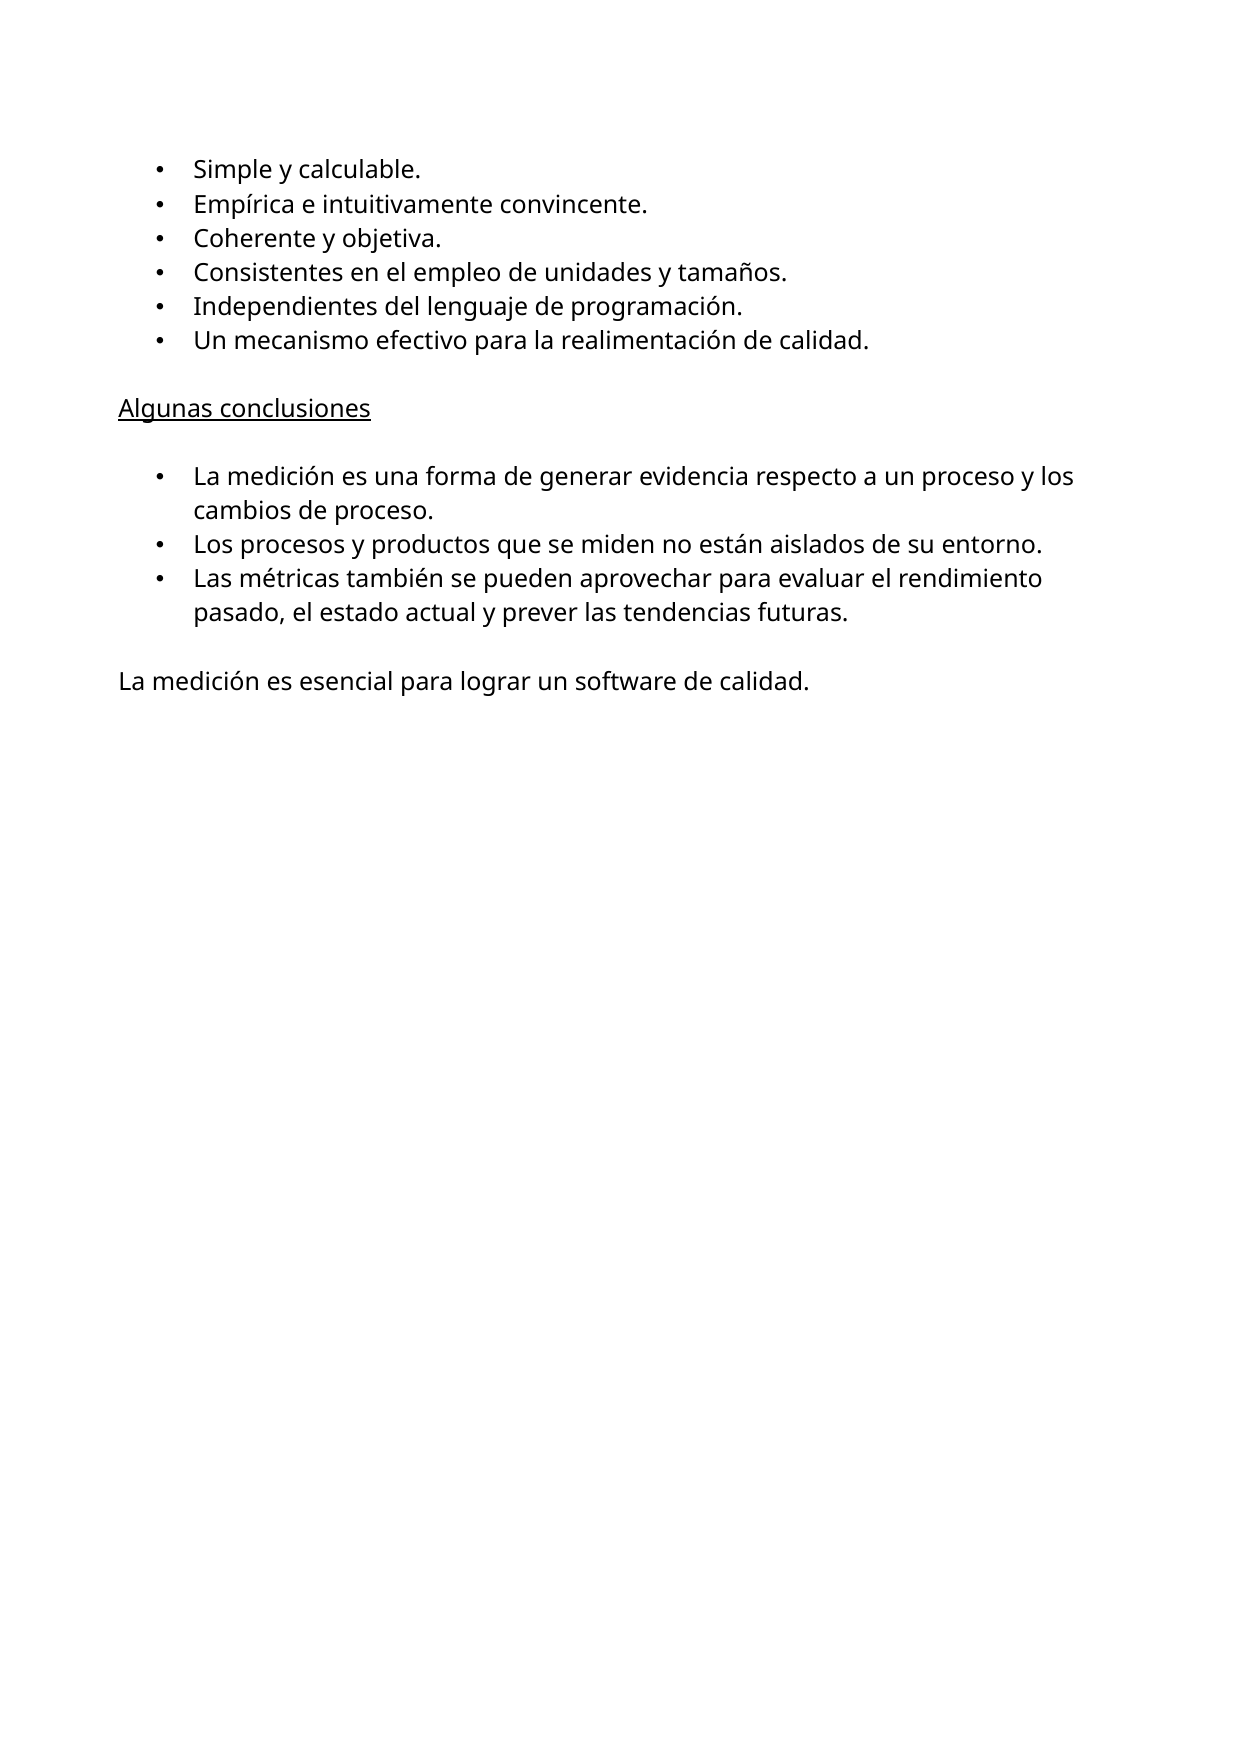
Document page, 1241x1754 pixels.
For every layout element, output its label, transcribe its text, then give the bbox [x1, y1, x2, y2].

list Un mecanismo efectivo para la realimentación de calidad. [156, 322, 1122, 357]
list Simple y calculable. [156, 152, 1122, 186]
list Las métricas también se pueden aprovechar para evaluar el rendimiento pasado, el estado actual y prever las tendencias futuras. [156, 561, 1122, 629]
list Coherente y objetiva. [156, 220, 1122, 254]
list Independientes del lenguaje de programación. [156, 288, 1122, 322]
list La medición es una forma de generar evidencia respecto a un proceso y los cambios de proceso. [156, 459, 1122, 527]
text Algunas conclusiones [118, 391, 1122, 425]
text La medición es esencial para lograr un software de calidad. [118, 663, 1122, 697]
list Empírica e intuitivamente convincente. [156, 186, 1122, 220]
list Consistentes en el empleo de unidades y tamaños. [156, 254, 1122, 288]
list Los procesos y productos que se miden no están aislados de su entorno. [156, 527, 1122, 561]
